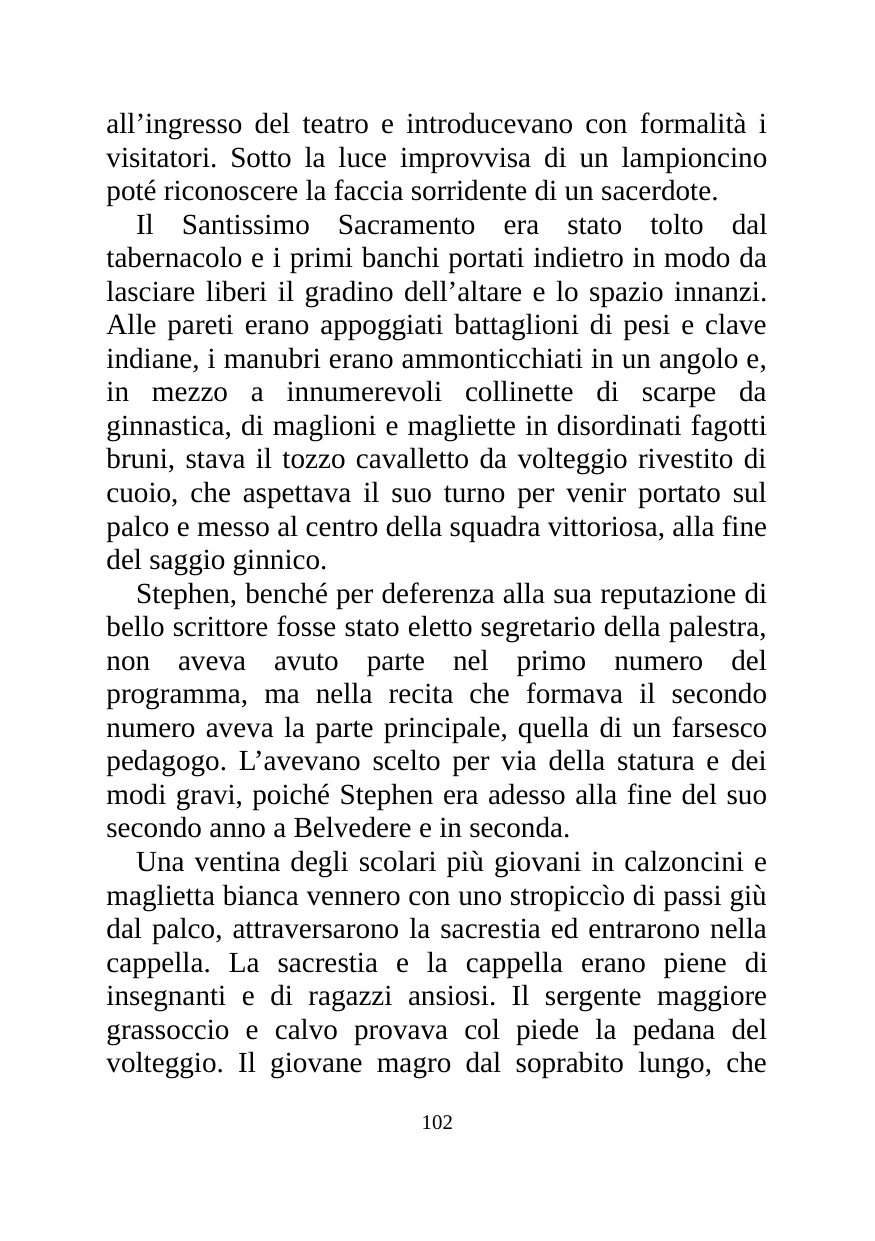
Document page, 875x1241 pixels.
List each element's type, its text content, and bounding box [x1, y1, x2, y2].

text Il Santissimo Sacramento era stato tolto dal tabernacolo e i primi banchi portati indietro in modo da lasciare liberi il gradino dell’altare e lo spazio innanzi. Alle pareti erano appoggiati battaglioni di pesi e clave indiane, i manubri erano ammonticchiati in un angolo e, in mezzo a innumerevoli collinette di scarpe da ginnastica, di maglioni e magliette in disordinati fagotti bruni, stava il tozzo cavalletto da volteggio rivestito di cuoio, che aspettava il suo turno per venir portato sul palco e messo al centro della squadra vittoriosa, alla fine del saggio ginnico. [106, 207, 768, 576]
text Una ventina degli scolari più giovani in calzoncini e maglietta bianca vennero con uno stropiccìo di passi giù dal palco, attraversarono la sacrestia ed entrarono nella cappella. La sacrestia e la cappella erano piene di insegnanti e di ragazzi ansiosi. Il sergente maggiore grassoccio e calvo provava col piede la pedana del volteggio. Il giovane magro dal soprabito lungo, che [106, 844, 768, 1079]
text Stephen, benché per deferenza alla sua reputazione di bello scrittore fosse stato eletto segretario della palestra, non aveva avuto parte nel primo numero del programma, ma nella recita che formava il secondo numero aveva la parte principale, quella di un farsesco pedagogo. L’avevano scelto per via della statura e dei modi gravi, poiché Stephen era adesso alla fine del suo secondo anno a Belvedere e in seconda. [106, 576, 768, 844]
text all’ingresso del teatro e introducevano con formalità i visitatori. Sotto la luce improvvisa di un lampioncino poté riconoscere la faccia sorridente di un sacerdote. [106, 106, 768, 207]
